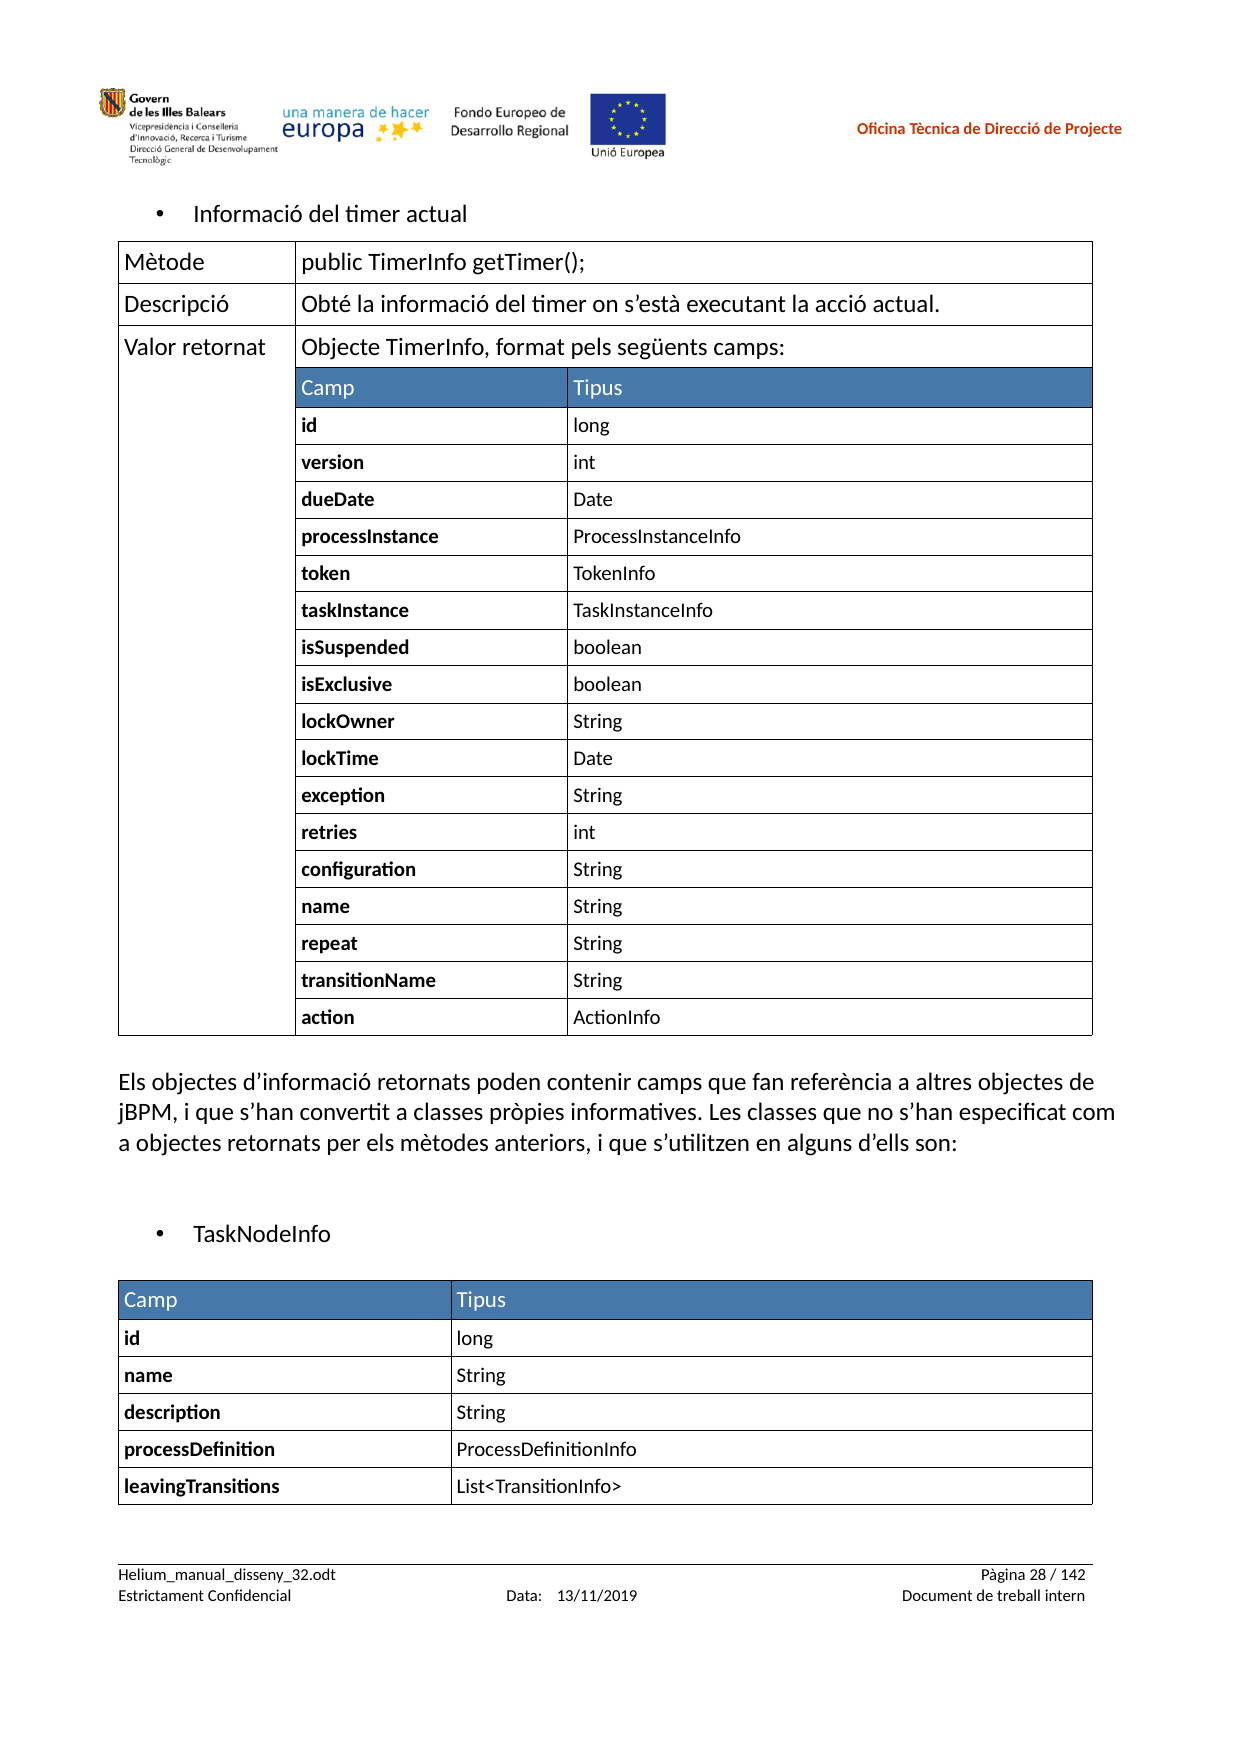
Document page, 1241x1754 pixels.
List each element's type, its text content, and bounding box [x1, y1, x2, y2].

table_cell boolean [568, 666, 1092, 702]
table_cell int [568, 445, 1092, 481]
table_cell Objecte TimerInfo, format pels següents camps: [296, 326, 1092, 367]
list TaskNodeInfo [156, 1218, 1122, 1249]
table_cell name [119, 1357, 451, 1393]
table_cell Descripció [119, 284, 295, 325]
table_cell TokenInfo [568, 556, 1092, 591]
table_cell String [568, 704, 1092, 739]
table_cell lockOwner [296, 704, 567, 739]
table_cell Camp [296, 368, 567, 407]
table_cell exception [296, 777, 567, 813]
table_cell dueDate [296, 482, 567, 517]
table_header Mètode [119, 242, 295, 283]
table_cell name [296, 888, 567, 924]
table_cell id [296, 408, 567, 443]
table_cell Tipus [568, 368, 1092, 407]
table_cell processInstance [296, 519, 567, 554]
table_header public TimerInfo getTimer(); [296, 242, 1092, 283]
table_header Camp [119, 1281, 451, 1319]
table_cell leavingTransitions [119, 1468, 451, 1504]
table_cell long [452, 1320, 1092, 1356]
table_cell String [452, 1394, 1092, 1430]
table_cell description [119, 1394, 451, 1430]
table_cell version [296, 445, 567, 481]
table_cell String [568, 851, 1092, 887]
table_cell List<TransitionInfo> [452, 1468, 1092, 1504]
table_cell Date [568, 482, 1092, 517]
table_cell lockTime [296, 740, 567, 776]
table_cell retries [296, 814, 567, 850]
table_cell id [119, 1320, 451, 1356]
table_cell String [568, 777, 1092, 813]
table_cell TaskInstanceInfo [568, 592, 1092, 628]
table_cell action [296, 999, 567, 1035]
table_cell ProcessInstanceInfo [568, 519, 1092, 554]
list Informació del timer actual [156, 198, 1122, 229]
table_cell ProcessDefinitionInfo [452, 1431, 1092, 1467]
table_cell boolean [568, 630, 1092, 665]
table_cell Date [568, 740, 1092, 776]
table_cell transitionName [296, 962, 567, 998]
table_cell taskInstance [296, 592, 567, 628]
table_cell String [568, 962, 1092, 998]
table_header Tipus [452, 1281, 1092, 1319]
table_cell int [568, 814, 1092, 850]
table_cell String [568, 925, 1092, 961]
table_cell Obté la informació del timer on s’està executant la acció actual. [296, 284, 1092, 325]
table_cell ActionInfo [568, 999, 1092, 1035]
table_cell String [452, 1357, 1092, 1393]
table_cell isExclusive [296, 666, 567, 702]
table_cell configuration [296, 851, 567, 887]
table_cell long [568, 408, 1092, 443]
table_cell repeat [296, 925, 567, 961]
table_cell Valor retornat [119, 326, 295, 1035]
text Els objectes d’informació retornats poden contenir camps que fan referència a altres objectes de jBPM, i que s’han convertit a classes pròpies informatives. Les classes que no s’han especificat com a objectes retornats per els mètodes anteriors, i que s’utilitzen en alguns d’ells son: [118, 1066, 1122, 1157]
table_cell String [568, 888, 1092, 924]
table_cell token [296, 556, 567, 591]
table_cell processDefinition [119, 1431, 451, 1467]
table_cell isSuspended [296, 630, 567, 665]
picture [99, 87, 668, 166]
